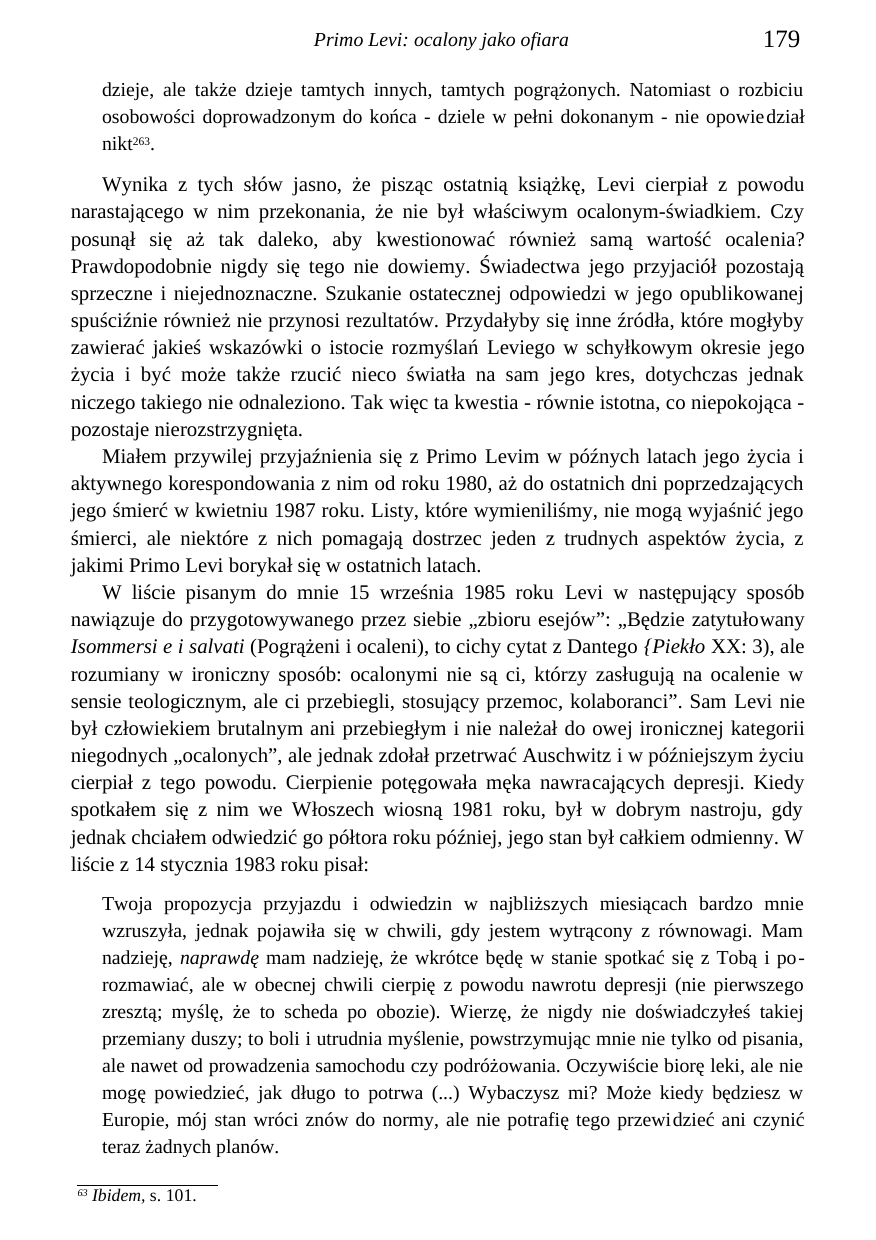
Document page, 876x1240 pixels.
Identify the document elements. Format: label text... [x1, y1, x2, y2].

text Miałem przywilej przyjaźnienia się z Primo Levim w późnych latach jego życia i aktywnego korespondowania z nim od roku 1980, aż do ostatnich dni poprzedzających jego śmierć w kwietniu 1987 roku. Listy, które wymieniliśmy, nie mogą wyjaśnić jego śmierci, ale niektóre z nich pomagają dostrzec jeden z trudnych aspektów życia, z jakimi Primo Levi borykał się w ostatnich latach. [71, 444, 804, 577]
text dzieje, ale także dzieje tamtych innych, tamtych pogrążonych. Natomiast o rozbiciu osobowości doprowadzonym do końca - dziele w pełni dokonanym - nie opowie­dział nikt263. [102, 78, 804, 155]
text Wynika z tych słów jasno, że pisząc ostatnią książkę, Levi cierpiał z powodu narastającego w nim przekonania, że nie był właściwym ocalonym-świadkiem. Czy posunął się aż tak daleko, aby kwestionować również samą wartość ocale­nia? Prawdopodobnie nigdy się tego nie dowiemy. Świadectwa jego przyjaciół pozostają sprzeczne i niejednoznaczne. Szukanie ostatecznej odpowiedzi w jego opublikowanej spuściźnie również nie przynosi rezultatów. Przydałyby się inne źródła, które mogłyby zawierać jakieś wskazówki o istocie rozmyślań Leviego w schyłkowym okresie jego życia i być może także rzucić nieco światła na sam jego kres, dotychczas jednak niczego takiego nie odnaleziono. Tak więc ta kwe­stia - równie istotna, co niepokojąca - pozostaje nierozstrzygnięta. [71, 172, 804, 441]
text Primo Levi: ocalony jako ofiara [71, 28, 571, 51]
text W liście pisanym do mnie 15 września 1985 roku Levi w następujący sposób nawiązuje do przygotowywanego przez siebie „zbioru esejów”: „Będzie zatytuło­wany Isommersi e i salvati (Pogrążeni i ocaleni), to cichy cytat z Dantego {Piekło XX: 3), ale rozumiany w ironiczny sposób: ocalonymi nie są ci, którzy zasługują na ocalenie w sensie teologicznym, ale ci przebiegli, stosujący przemoc, kolaboranci”. Sam Levi nie był człowiekiem brutalnym ani przebiegłym i nie należał do owej iro­nicznej kategorii niegodnych „ocalonych”, ale jednak zdołał przetrwać Auschwitz i w późniejszym życiu cierpiał z tego powodu. Cierpienie potęgowała męka nawra­cających depresji. Kiedy spotkałem się z nim we Włoszech wiosną 1981 roku, był w dobrym nastroju, gdy jednak chciałem odwiedzić go półtora roku później, jego stan był całkiem odmienny. W liście z 14 stycznia 1983 roku pisał: [71, 580, 804, 876]
text 179 [763, 24, 804, 52]
text 63 Ibidem, s. 101. [77, 1186, 218, 1206]
text Twoja propozycja przyjazdu i odwiedzin w najbliższych miesiącach bardzo mnie wzruszyła, jednak pojawiła się w chwili, gdy jestem wytrącony z równowagi. Mam nadzieję, naprawdę mam nadzieję, że wkrótce będę w stanie spotkać się z Tobą i po­rozmawiać, ale w obecnej chwili cierpię z powodu nawrotu depresji (nie pierwszego zresztą; myślę, że to scheda po obozie). Wierzę, że nigdy nie doświadczyłeś takiej przemiany duszy; to boli i utrudnia myślenie, powstrzymując mnie nie tylko od pisania, ale nawet od prowadzenia samochodu czy podróżowania. Oczywiście biorę leki, ale nie mogę powiedzieć, jak długo to potrwa (...) Wybaczysz mi? Może kiedy będziesz w Europie, mój stan wróci znów do normy, ale nie potrafię tego przewi­dzieć ani czynić teraz żadnych planów. [102, 891, 804, 1156]
